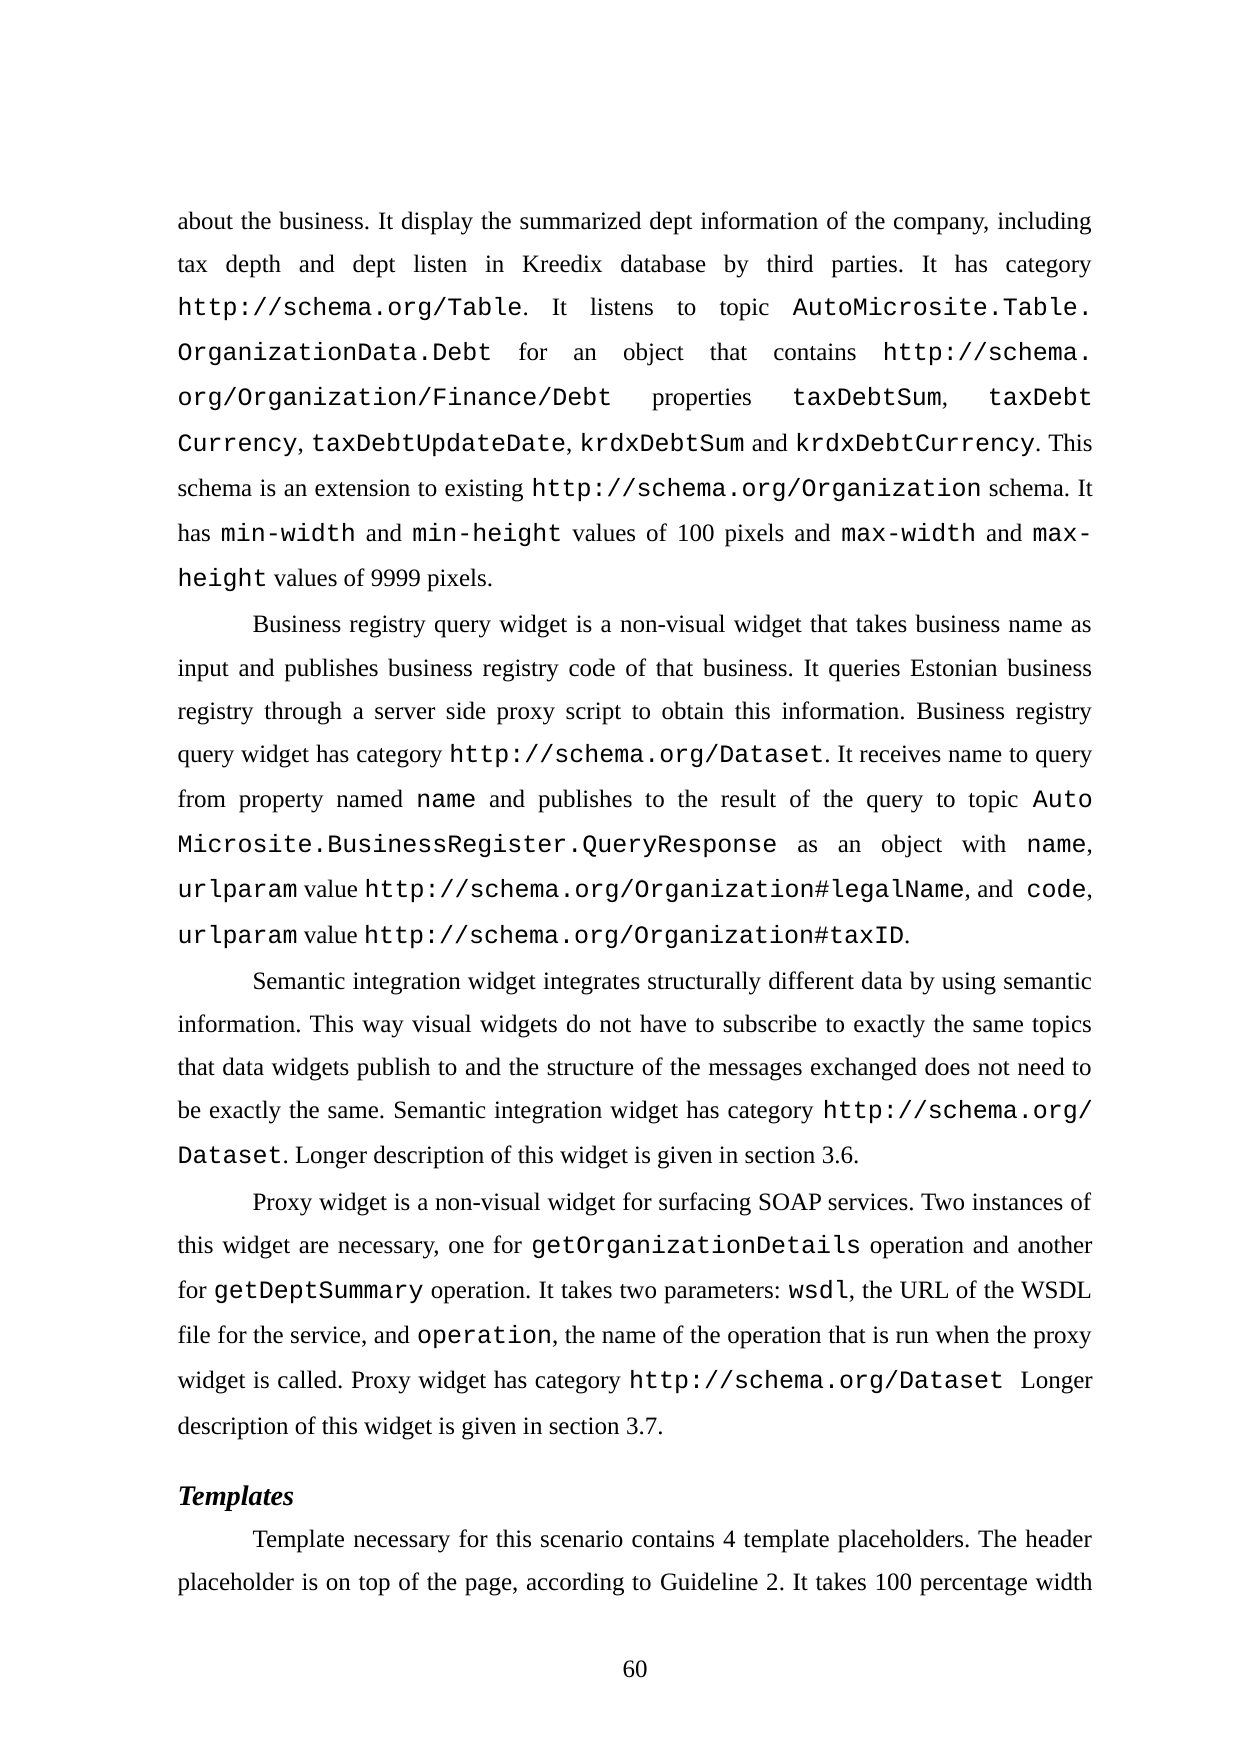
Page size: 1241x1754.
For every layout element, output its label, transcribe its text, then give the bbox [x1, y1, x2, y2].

text about the business. It display the summarized dept information of the company, including tax depth and dept listen in Kreedix database by third parties. It has category http://schema.org/Table. It listens to topic AutoMicrosite.Table. OrganizationData.Debt for an object that contains http://schema. org/Organization/Finance/Debt properties taxDebtSum, taxDebt Currency, taxDebtUpdateDate, krdxDebtSum and krdxDebtCurrency. This schema is an extension to existing http://schema.org/Organization schema. It has min-width and min-height values of 100 pixels and max-width and max-height values of 9999 pixels. [177, 206, 1093, 594]
text Semantic integration widget integrates structurally different data by using semantic information. This way visual widgets do not have to subscribe to exactly the same topics that data widgets publish to and the structure of the messages exchanged does not need to be exactly the same. Semantic integration widget has category http://schema.org/ Dataset. Longer description of this widget is given in section 3.6. [177, 966, 1093, 1171]
subtitle Templates [177, 1479, 1093, 1512]
text Proxy widget is a non-visual widget for surfacing SOAP services. Two instances of this widget are necessary, one for getOrganizationDetails operation and another for getDeptSummary operation. It takes two parameters: wsdl, the URL of the WSDL file for the service, and operation, the name of the operation that is run when the proxy widget is called. Proxy widget has category http://schema.org/Dataset Longer description of this widget is given in section 3.7. [177, 1187, 1093, 1439]
text Business registry query widget is a non-visual widget that takes business name as input and publishes business registry code of that business. It queries Estonian business registry through a server side proxy script to obtain this information. Business registry query widget has category http://schema.org/Dataset. It receives name to query from property named name and publishes to the result of the query to topic Auto Microsite.BusinessRegister.QueryResponse as an object with name, urlparam value http://schema.org/Organization#legalName, and code, urlparam value http://schema.org/Organization#taxID. [177, 609, 1093, 951]
text Template necessary for this scenario contains 4 template placeholders. The header placeholder is on top of the page, according to Guideline 2. It takes 100 percentage width [177, 1524, 1093, 1596]
